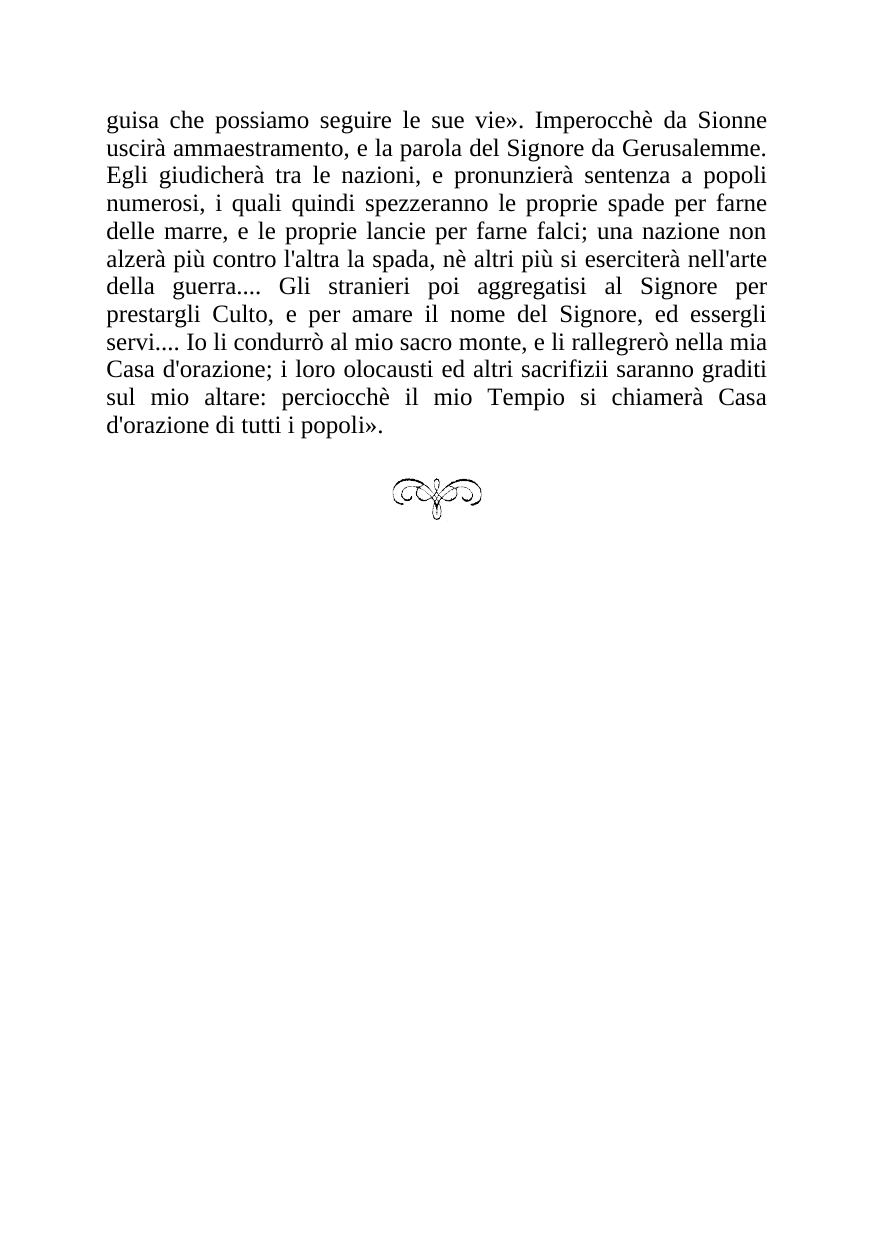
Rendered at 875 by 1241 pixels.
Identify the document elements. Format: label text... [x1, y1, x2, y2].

text guisa che possiamo seguire le sue vie». Imperocchè da Sionne uscirà ammaestramento, e la parola del Signore da Gerusalemme. Egli giudicherà tra le nazioni, e pronunzierà sentenza a popoli numerosi, i quali quindi spezzeranno le proprie spade per farne delle marre, e le proprie lancie per farne falci; una nazione non alzerà più contro l'altra la spada, nè altri più si eserciterà nell'arte della guerra.... Gli stranieri poi aggregatisi al Signore per prestargli Culto, e per amare il nome del Signore, ed essergli servi.... Io li condurrò al mio sacro monte, e li rallegrerò nella mia Casa d'orazione; i loro olocausti ed altri sacrifizii saranno graditi sul mio altare: perciocchè il mio Tempio si chiamerà Casa d'orazione di tutti i popoli». [106, 106, 768, 439]
picture [392, 478, 482, 521]
